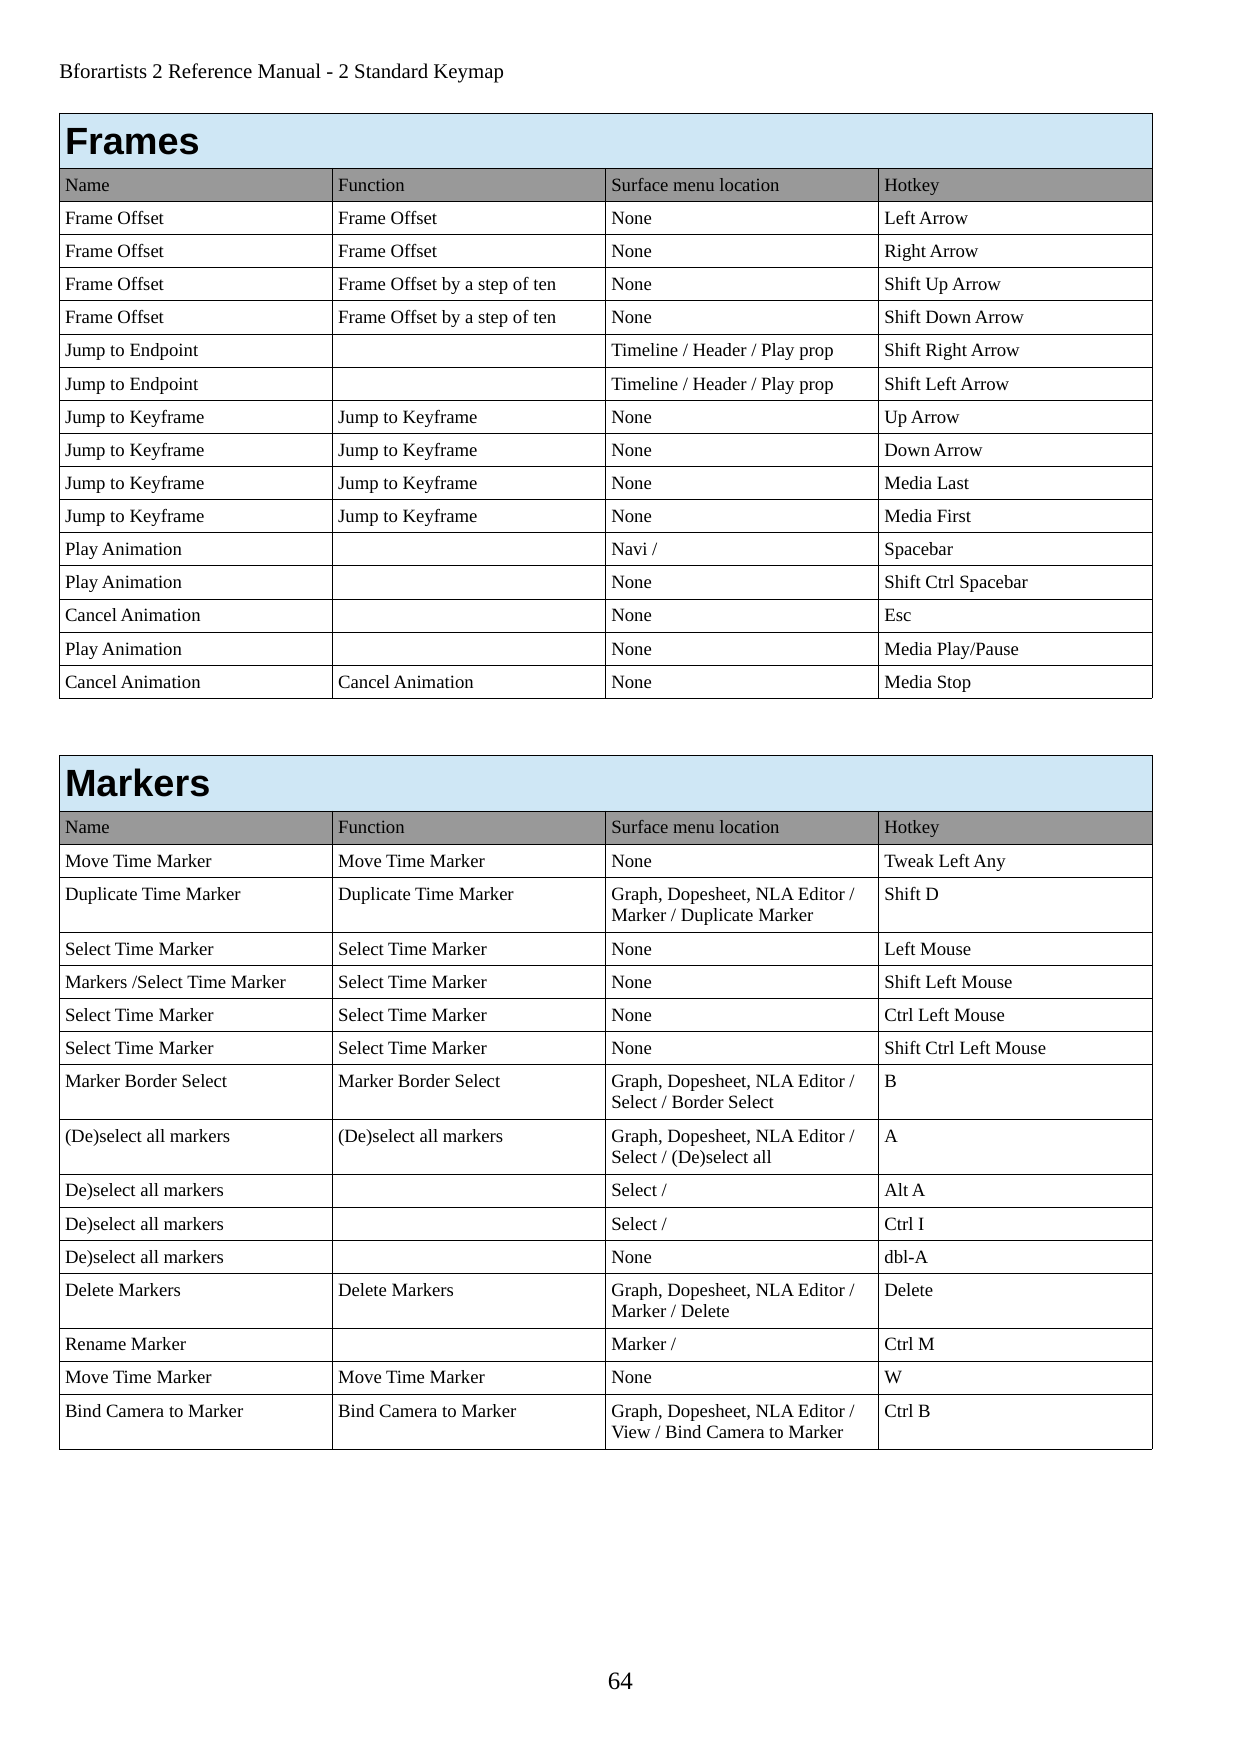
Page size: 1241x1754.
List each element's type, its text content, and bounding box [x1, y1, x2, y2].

table_cell De)select all markers [60, 1208, 332, 1240]
table_cell B [879, 1065, 1152, 1119]
table_header Frames [60, 114, 1152, 168]
table_cell Select Time Marker [333, 966, 605, 998]
table_cell (De)select all markers [333, 1120, 605, 1173]
table_cell None [606, 566, 878, 598]
table_cell Frame Offset [60, 202, 332, 234]
table_cell Esc [879, 600, 1152, 632]
table_cell Jump to Endpoint [60, 368, 332, 400]
table_cell Shift Right Arrow [879, 335, 1152, 367]
table_cell None [606, 434, 878, 466]
table_cell Graph, Dopesheet, NLA Editor / Marker / Duplicate Marker [606, 878, 878, 932]
table_cell Duplicate Time Marker [333, 878, 605, 932]
table_cell Play Animation [60, 533, 332, 565]
table_cell None [606, 999, 878, 1031]
table_cell Frame Offset [333, 235, 605, 267]
table_cell Cancel Animation [60, 600, 332, 632]
table_cell None [606, 1362, 878, 1394]
table_cell Frame Offset by a step of ten [333, 268, 605, 300]
table_cell None [606, 301, 878, 333]
table_cell [333, 566, 605, 598]
table_cell Jump to Keyframe [333, 500, 605, 532]
table_cell Ctrl Left Mouse [879, 999, 1152, 1031]
table_cell Jump to Keyframe [333, 401, 605, 433]
table_cell Play Animation [60, 633, 332, 665]
table_cell Shift Left Arrow [879, 368, 1152, 400]
table_cell None [606, 235, 878, 267]
table_cell None [606, 500, 878, 532]
table_cell Jump to Keyframe [333, 434, 605, 466]
table_cell Move Time Marker [333, 1362, 605, 1394]
table_cell None [606, 467, 878, 499]
table_cell Tweak Left Any [879, 845, 1152, 877]
table_cell Frame Offset [60, 268, 332, 300]
table_cell Up Arrow [879, 401, 1152, 433]
table_cell [333, 1241, 605, 1273]
table_cell Select Time Marker [333, 1032, 605, 1064]
table_cell None [606, 966, 878, 998]
table_cell Hotkey [879, 169, 1152, 201]
table_cell Play Animation [60, 566, 332, 598]
table_cell None [606, 1241, 878, 1273]
table_cell Spacebar [879, 533, 1152, 565]
table_cell A [879, 1120, 1152, 1173]
table_cell Shift Up Arrow [879, 268, 1152, 300]
table_cell Marker / [606, 1329, 878, 1361]
table_cell Shift D [879, 878, 1152, 932]
table_cell Jump to Keyframe [60, 434, 332, 466]
table_cell Frame Offset by a step of ten [333, 301, 605, 333]
table_cell Jump to Keyframe [60, 401, 332, 433]
table_cell Alt A [879, 1175, 1152, 1207]
table_cell Jump to Keyframe [60, 467, 332, 499]
table_cell [333, 533, 605, 565]
table_cell Delete Markers [60, 1274, 332, 1327]
table_cell dbl-A [879, 1241, 1152, 1273]
table_cell Timeline / Header / Play prop [606, 368, 878, 400]
table_cell Name [60, 812, 332, 844]
table_cell Frame Offset [333, 202, 605, 234]
table_cell Select Time Marker [333, 933, 605, 965]
table_cell Bind Camera to Marker [60, 1395, 332, 1448]
table_cell None [606, 1032, 878, 1064]
table_cell Marker Border Select [333, 1065, 605, 1119]
table_cell Shift Left Mouse [879, 966, 1152, 998]
table_cell Name [60, 169, 332, 201]
table_cell Graph, Dopesheet, NLA Editor / Select / Border Select [606, 1065, 878, 1119]
table_cell Function [333, 169, 605, 201]
table_cell None [606, 268, 878, 300]
table_cell Function [333, 812, 605, 844]
table_cell Media Last [879, 467, 1152, 499]
table_cell Graph, Dopesheet, NLA Editor / Select / (De)select all [606, 1120, 878, 1173]
table_cell Marker Border Select [60, 1065, 332, 1119]
table_cell Surface menu location [606, 812, 878, 844]
table_cell Cancel Animation [333, 666, 605, 698]
table_cell None [606, 202, 878, 234]
table_cell Markers /Select Time Marker [60, 966, 332, 998]
table_cell Graph, Dopesheet, NLA Editor / View / Bind Camera to Marker [606, 1395, 878, 1448]
table_cell Shift Down Arrow [879, 301, 1152, 333]
table_cell Bind Camera to Marker [333, 1395, 605, 1448]
table_cell None [606, 666, 878, 698]
table_cell Cancel Animation [60, 666, 332, 698]
table_cell None [606, 401, 878, 433]
table_cell Jump to Endpoint [60, 335, 332, 367]
table_cell Shift Ctrl Spacebar [879, 566, 1152, 598]
table_cell [333, 335, 605, 367]
table_cell Jump to Keyframe [60, 500, 332, 532]
table_cell Ctrl I [879, 1208, 1152, 1240]
table_cell Media Play/Pause [879, 633, 1152, 665]
table_cell Delete [879, 1274, 1152, 1327]
table_cell Select / [606, 1208, 878, 1240]
table_cell Left Mouse [879, 933, 1152, 965]
table_cell Media First [879, 500, 1152, 532]
table_header Markers [60, 756, 1152, 811]
table_cell [333, 1329, 605, 1361]
table_cell Select Time Marker [60, 1032, 332, 1064]
table_cell [333, 633, 605, 665]
table_cell Graph, Dopesheet, NLA Editor / Marker / Delete [606, 1274, 878, 1327]
table_cell Select / [606, 1175, 878, 1207]
table_cell Move Time Marker [333, 845, 605, 877]
table_cell Delete Markers [333, 1274, 605, 1327]
table_cell [333, 600, 605, 632]
table_cell Frame Offset [60, 301, 332, 333]
table_cell [333, 1208, 605, 1240]
table_cell None [606, 633, 878, 665]
table_cell Rename Marker [60, 1329, 332, 1361]
table_cell None [606, 845, 878, 877]
table_cell [333, 1175, 605, 1207]
table_cell Right Arrow [879, 235, 1152, 267]
table_cell Navi / [606, 533, 878, 565]
table_cell Timeline / Header / Play prop [606, 335, 878, 367]
table_cell Ctrl M [879, 1329, 1152, 1361]
table_cell Select Time Marker [333, 999, 605, 1031]
table_cell Surface menu location [606, 169, 878, 201]
table_cell Hotkey [879, 812, 1152, 844]
table_cell Jump to Keyframe [333, 467, 605, 499]
table_cell (De)select all markers [60, 1120, 332, 1173]
table_cell Move Time Marker [60, 1362, 332, 1394]
table_cell None [606, 933, 878, 965]
table_cell Shift Ctrl Left Mouse [879, 1032, 1152, 1064]
table_cell Media Stop [879, 666, 1152, 698]
table_cell De)select all markers [60, 1175, 332, 1207]
table_cell Down Arrow [879, 434, 1152, 466]
table_cell None [606, 600, 878, 632]
table_cell Move Time Marker [60, 845, 332, 877]
table_cell W [879, 1362, 1152, 1394]
table_cell Duplicate Time Marker [60, 878, 332, 932]
table_cell Select Time Marker [60, 999, 332, 1031]
table_cell Frame Offset [60, 235, 332, 267]
table_cell Left Arrow [879, 202, 1152, 234]
table_cell De)select all markers [60, 1241, 332, 1273]
table_cell Select Time Marker [60, 933, 332, 965]
table_cell [333, 368, 605, 400]
table_cell Ctrl B [879, 1395, 1152, 1448]
